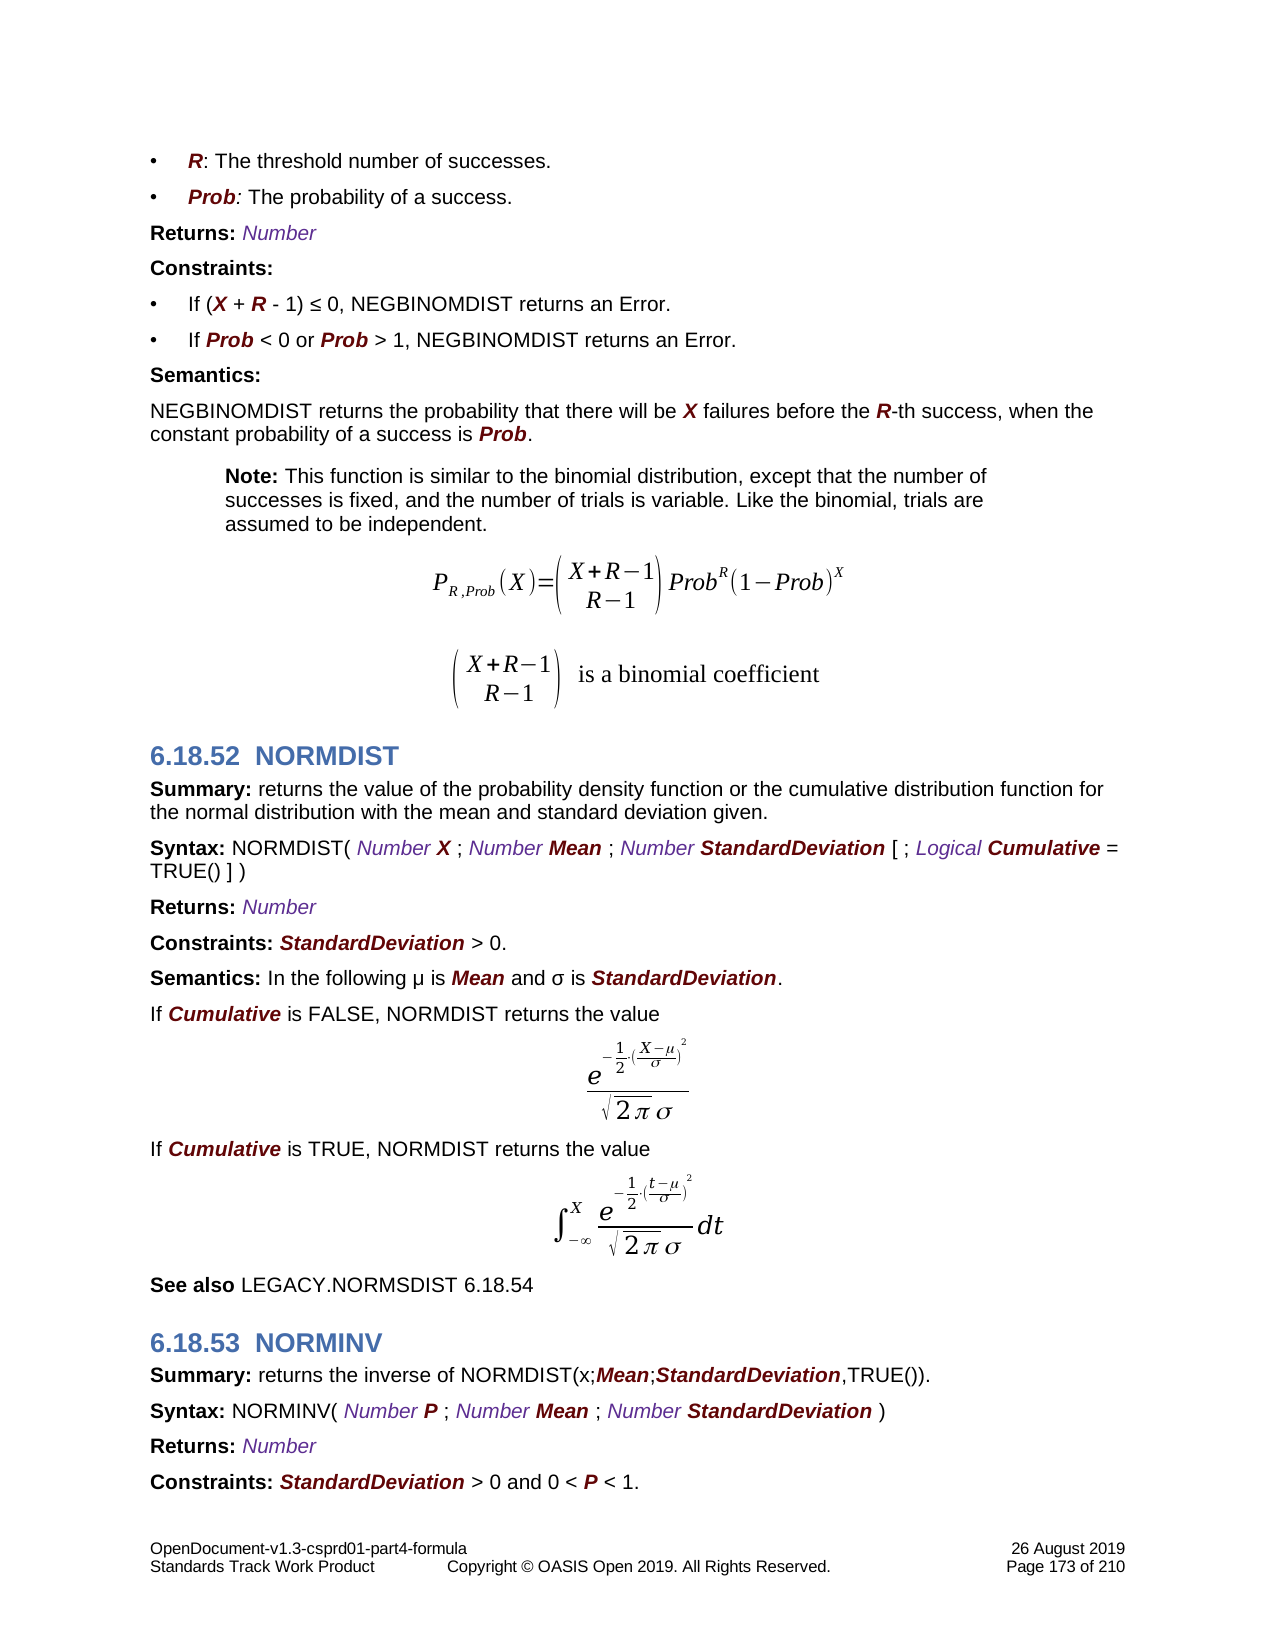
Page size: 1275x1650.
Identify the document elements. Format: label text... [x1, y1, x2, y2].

subtitle NORMINV [150, 1328, 1125, 1358]
text Semantics: [150, 364, 1125, 387]
text If Cumulative is FALSE, NORMDIST returns the value [150, 1002, 1125, 1026]
list If (X + R - 1) ≤ 0, NEGBINOMDIST returns an Error. [150, 292, 1125, 316]
text Summary: returns the inverse of NORMDIST(x;Mean;StandardDeviation,TRUE()). [150, 1364, 1125, 1387]
subtitle NORMDIST [150, 741, 1125, 771]
text Constraints: [150, 257, 1125, 280]
text Syntax: NORMDIST( Number X ; Number Mean ; Number StandardDeviation [ ; Logical Cumulative = TRUE() ] ) [150, 836, 1125, 883]
list If Prob < 0 or Prob > 1, NEGBINOMDIST returns an Error. [150, 328, 1125, 352]
text Summary: returns the value of the probability density function or the cumulative distribution function for the normal distribution with the mean and standard deviation given. [150, 777, 1125, 824]
text Syntax: NORMINV( Number P ; Number Mean ; Number StandardDeviation ) [150, 1399, 1125, 1423]
text Constraints: StandardDeviation > 0 and 0 < P < 1. [150, 1471, 1125, 1494]
text Returns: Number [150, 1435, 1125, 1458]
list R: The threshold number of successes. [150, 150, 1125, 173]
text See also LEGACY.NORMSDIST 6.18.54 [150, 1273, 1125, 1297]
text Note: This function is similar to the binomial distribution, except that the number of successes is fixed, and the number of trials is variable. Like the binomial, trials are assumed to be independent. [225, 465, 1050, 536]
list Prob: The probability of a success. [150, 186, 1125, 209]
text Constraints: StandardDeviation > 0. [150, 931, 1125, 954]
text Returns: Number [150, 221, 1125, 245]
text NEGBINOMDIST returns the probability that there will be X failures before the R-th success, when the constant probability of a success is Prob. [150, 399, 1125, 446]
text Semantics: In the following μ is Mean and σ is StandardDeviation. [150, 967, 1125, 990]
text If Cumulative is TRUE, NORMDIST returns the value [150, 1138, 1125, 1161]
text Returns: Number [150, 895, 1125, 919]
